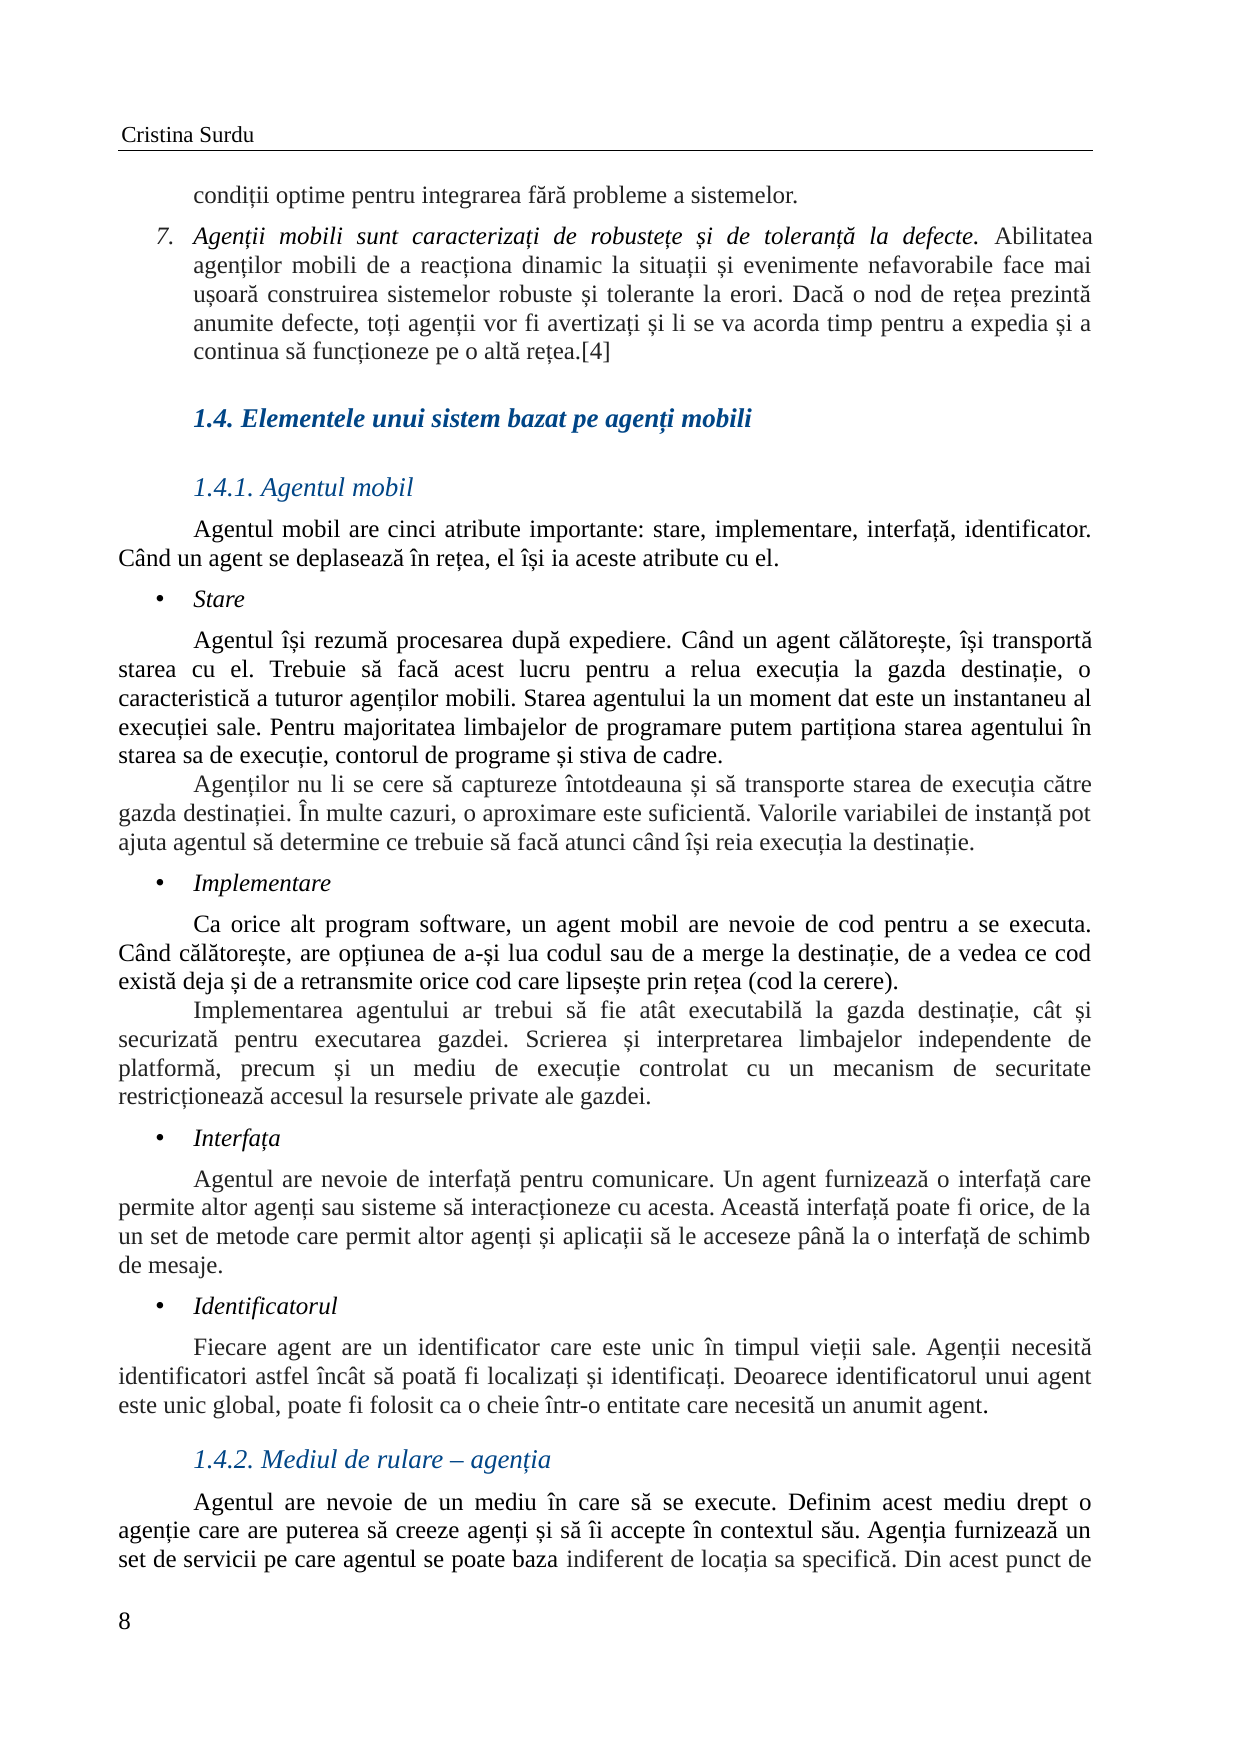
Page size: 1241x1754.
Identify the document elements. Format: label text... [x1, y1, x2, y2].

text Agentul are nevoie de un mediu în care să se execute. Definim acest mediu drept o agenție care are puterea să creeze agenți și să îi accepte în contextul său. Agenția furnizează un set de servicii pe care agentul se poate baza indiferent de locația sa specifică. Din acest punct de [118, 1487, 1093, 1573]
list Agenții mobili sunt caracterizați de robustețe și de toleranță la defecte. Abilitatea agenților mobili de a reacționa dinamic la situații și evenimente nefavorabile face mai ușoară construirea sistemelor robuste și tolerante la erori. Dacă o nod de rețea prezintă anumite defecte, toți agenții vor fi avertizați și li se va acorda timp pentru a expedia și a continua să funcționeze pe o altă rețea.[4] [156, 221, 1093, 365]
text Agentul își rezumă procesarea după expediere. Când un agent călătorește, își transportă starea cu el. Trebuie să facă acest lucru pentru a relua execuția la gazda destinație, o caracteristică a tuturor agenților mobili. Starea agentului la un moment dat este un instantaneu al execuției sale. Pentru majoritatea limbajelor de programare putem partiționa starea agentului în starea sa de execuție, contorul de programe și stiva de cadre. [118, 625, 1093, 769]
text Agentul mobil are cinci atribute importante: stare, implementare, interfață, identificator. Când un agent se deplasează în rețea, el își ia aceste atribute cu el. [118, 514, 1093, 572]
list Implementare [156, 868, 1093, 897]
text Fiecare agent are un identificator care este unic în timpul vieții sale. Agenții necesită identificatori astfel încât să poată fi localizați și identificați. Deoarece identificatorul unui agent este unic global, poate fi folosit ca o cheie într-o entitate care necesită un anumit agent. [118, 1332, 1093, 1418]
subtitle Agentul mobil [193, 471, 1093, 502]
text Implementarea agentului ar trebui să fie atât executabilă la gazda destinație, cât și securizată pentru executarea gazdei. Scrierea și interpretarea limbajelor independente de platformă, precum și un mediu de execuție controlat cu un mecanism de securitate restricționează accesul la resursele private ale gazdei. [118, 995, 1093, 1110]
list Interfața [156, 1123, 1093, 1151]
text Agenților nu li se cere să captureze întotdeauna și să transporte starea de execuția către gazda destinației. În multe cazuri, o aproximare este suficientă. Valorile variabilei de instanță pot ajuta agentul să determine ce trebuie să facă atunci când își reia execuția la destinație. [118, 769, 1093, 855]
list Stare [156, 584, 1093, 613]
list condiții optime pentru integrarea fără probleme a sistemelor. [156, 180, 1093, 209]
text Ca orice alt program software, un agent mobil are nevoie de cod pentru a se executa. Când călătorește, are opțiunea de a-și lua codul sau de a merge la destinație, de a vedea ce cod există deja și de a retransmite orice cod care lipsește prin rețea (cod la cerere). [118, 909, 1093, 995]
subtitle Mediul de rulare – agenția [193, 1443, 1093, 1474]
list Identificatorul [156, 1291, 1093, 1320]
subtitle Elementele unui sistem bazat pe agenți mobili [193, 402, 1093, 434]
text Agentul are nevoie de interfață pentru comunicare. Un agent furnizează o interfață care permite altor agenți sau sisteme să interacționeze cu acesta. Această interfață poate fi orice, de la un set de metode care permit altor agenți și aplicații să le acceseze până la o interfață de schimb de mesaje. [118, 1164, 1093, 1279]
